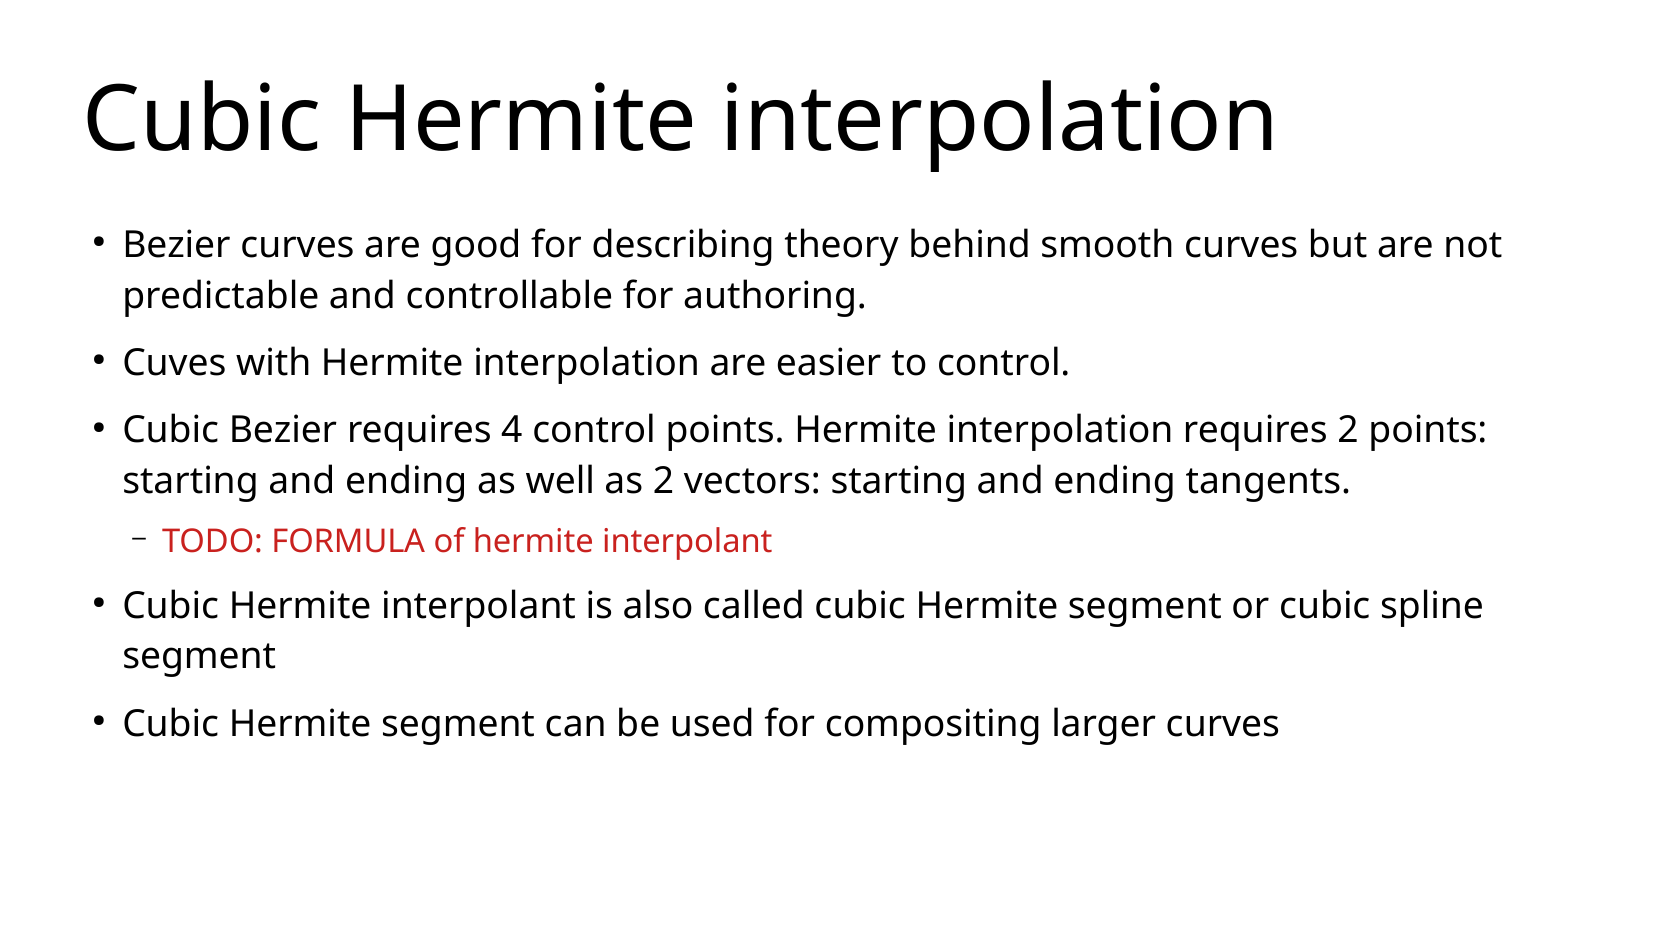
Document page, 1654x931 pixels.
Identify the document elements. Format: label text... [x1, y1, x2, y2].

title Cubic Hermite interpolation [82, 37, 1571, 193]
list Bezier curves are good for describing theory behind smooth curves but are not predictable and controllable for authoring. Cuves with Hermite interpolation are easier to control. Cubic Bezier requires 4 control points. Hermite interpolation requires 2 points: starting and ending as well as 2 vectors: starting and ending tangents. TODO: FORMULA of hermite interpolant Cubic Hermite interpolant is also called cubic Hermite segment or cubic spline segment Cubic Hermite segment can be used for compositing larger curves [82, 217, 1571, 758]
